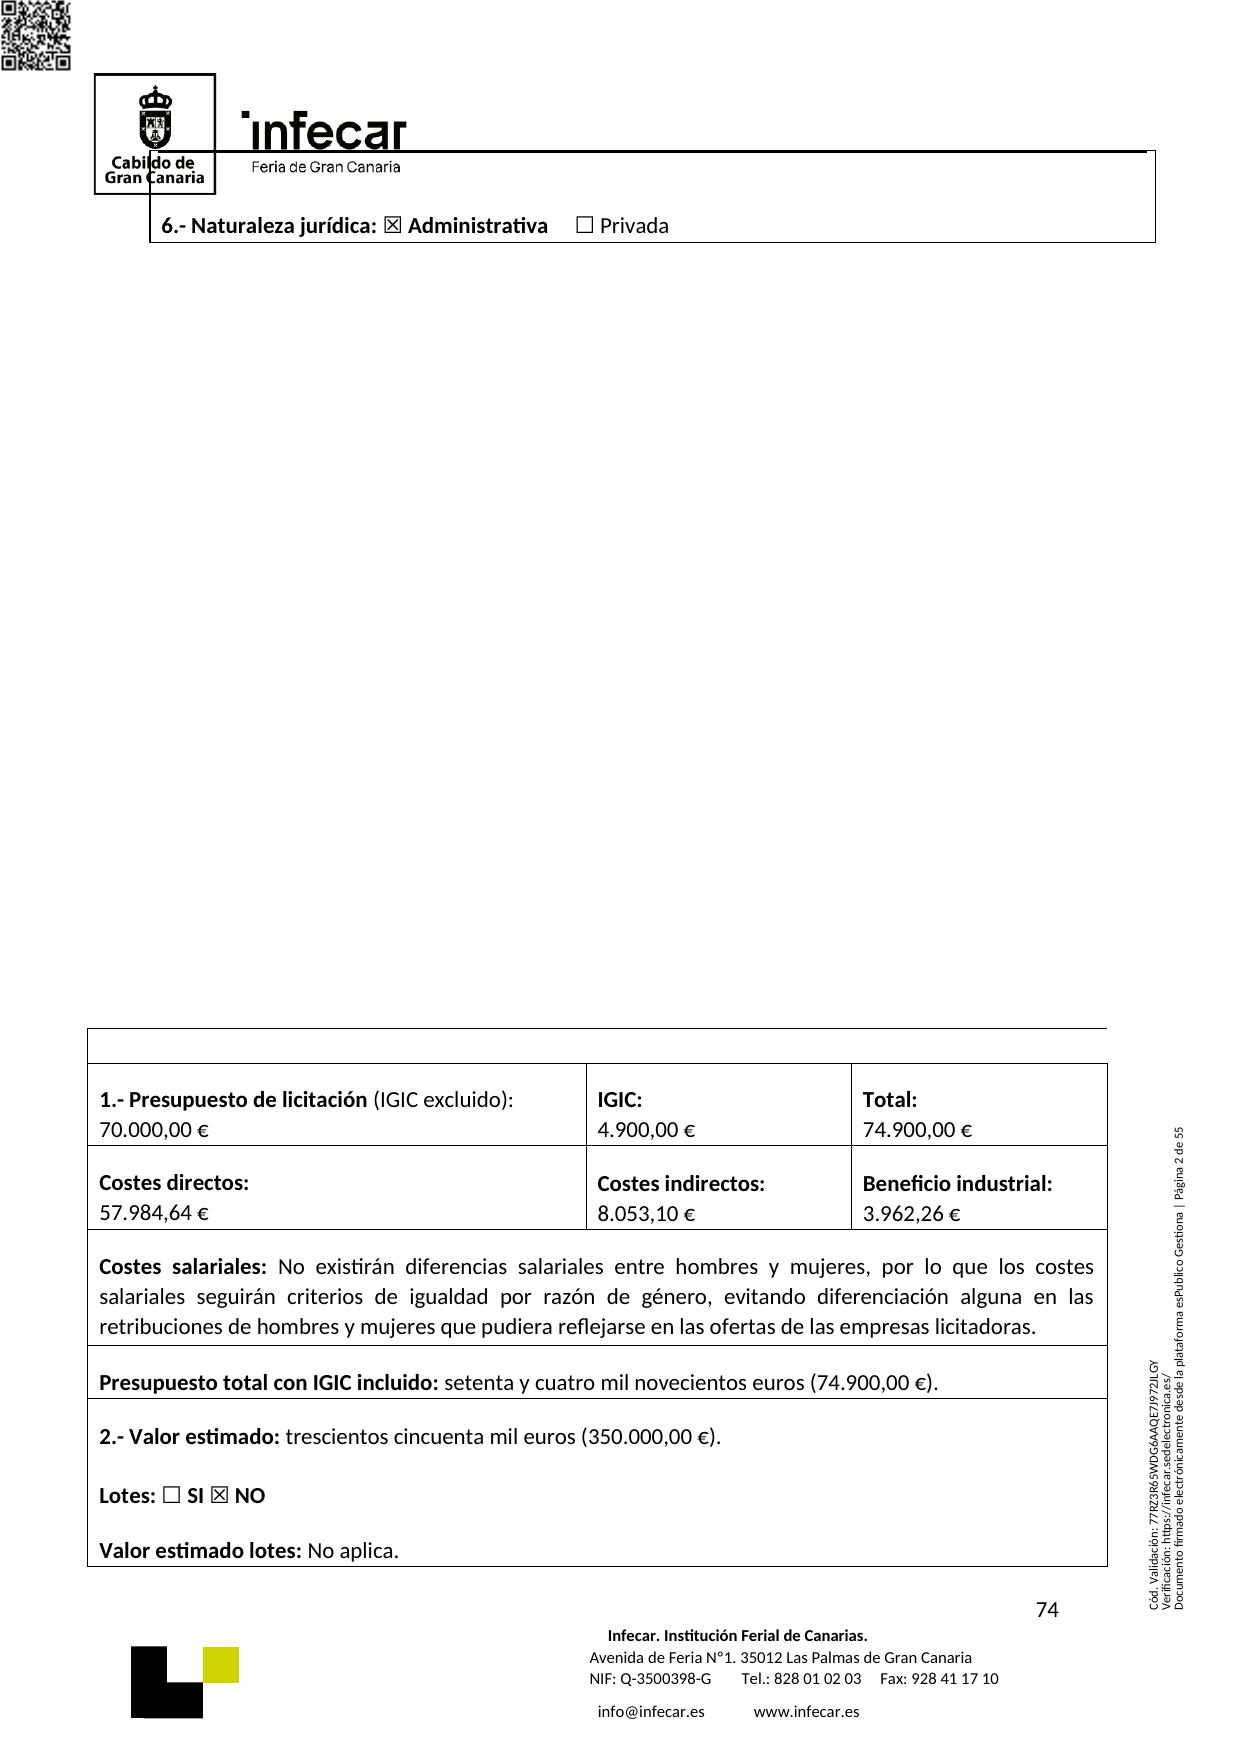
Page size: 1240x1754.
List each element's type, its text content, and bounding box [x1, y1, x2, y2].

table_header C. PRECIO DEL CONTRATO [88, 1029, 1107, 1062]
table_cell Total: 74.900,00 € [852, 1064, 1107, 1145]
table_cell Costes indirectos: 8.053,10 € [587, 1146, 851, 1229]
table_cell IGIC: 4.900,00 € [587, 1064, 851, 1145]
table_cell Costes salariales: No existirán diferencias salariales entre hombres y mujeres, por lo que los costes salariales seguirán criterios de igualdad por razón de género, evitando diferenciación alguna en las retribuciones de hombres y mujeres que pudiera reflejarse en las ofertas de las empresas licitadoras. [88, 1230, 1107, 1345]
table_cell Presupuesto total con IGIC incluido: setenta y cuatro mil novecientos euros (74.900,00 €). [88, 1346, 1107, 1398]
table_cell Costes directos: 57.984,64 € [88, 1146, 586, 1229]
table_cell 2.- Valor estimado: trescientos cincuenta mil euros (350.000,00 €). Lotes: ☐ SI ☒ NO Valor estimado lotes: No aplica. [88, 1399, 1107, 1566]
table_cell 1.- Presupuesto de licitación (IGIC excluido): 70.000,00 € [88, 1064, 586, 1145]
table_cell Beneficio industrial: 3.962,26 € [852, 1146, 1107, 1229]
table_cell 6.- Naturaleza jurídica: ☒ Administrativa ☐ Privada [151, 151, 1155, 242]
